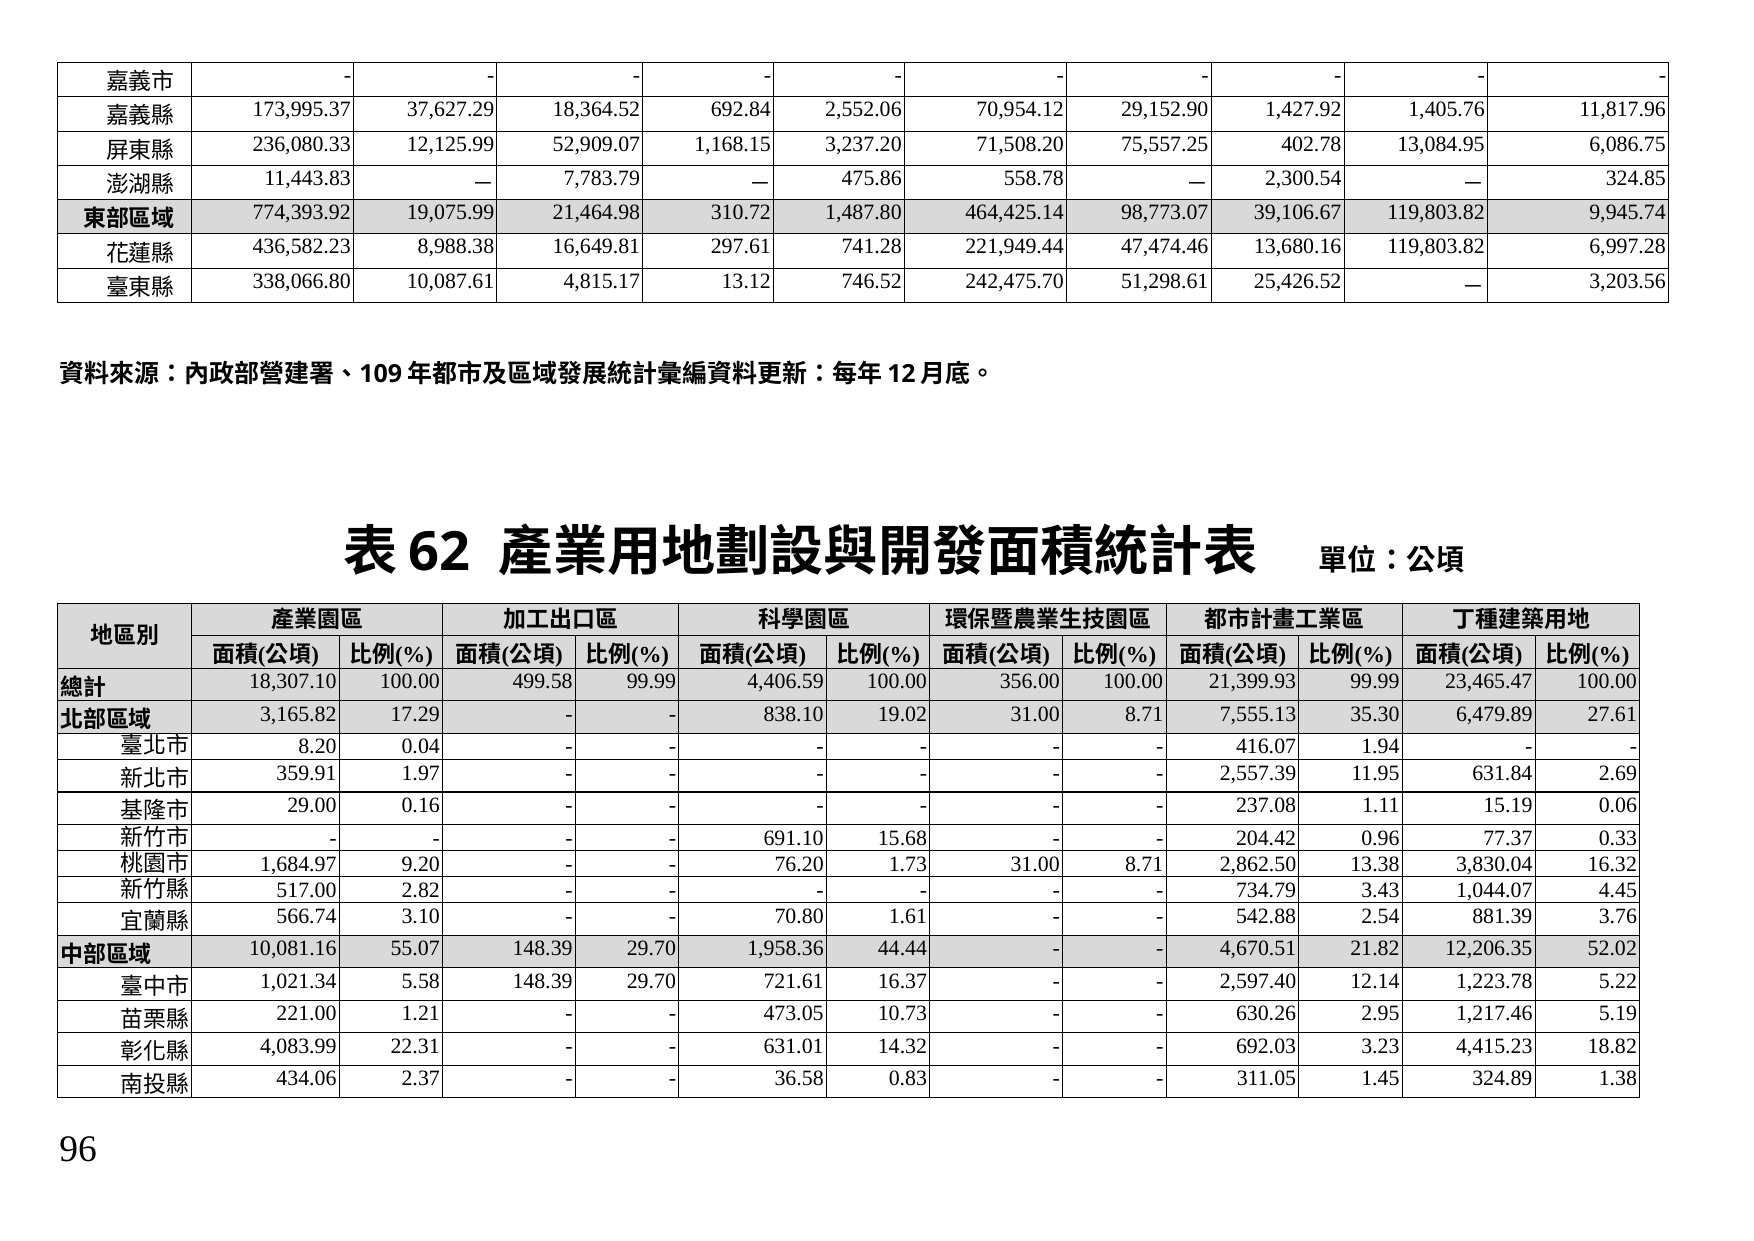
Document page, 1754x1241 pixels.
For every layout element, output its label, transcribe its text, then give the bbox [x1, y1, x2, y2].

table_cell 31.00 [930, 701, 1062, 733]
table_cell 苗栗縣 [58, 1001, 191, 1032]
table_cell 15.68 [827, 825, 929, 850]
table_cell 2,557.39 [1167, 760, 1298, 791]
table_cell 36.58 [679, 1066, 826, 1097]
table_cell - [1067, 63, 1211, 96]
table_cell 6,479.89 [1403, 701, 1535, 733]
table_cell - [576, 903, 678, 934]
table_cell - [1345, 63, 1487, 96]
table_cell 23,465.47 [1403, 669, 1535, 700]
table_cell 310.72 [643, 200, 773, 233]
table_cell - [576, 701, 678, 733]
table_cell 新竹縣 [58, 877, 191, 902]
table_cell 8,988.38 [354, 234, 496, 268]
table_cell 2.82 [340, 877, 442, 902]
table_cell 39,106.67 [1212, 200, 1344, 233]
table_cell 100.00 [1536, 669, 1639, 700]
table_cell 3,830.04 [1403, 851, 1535, 876]
table_cell 221,949.44 [905, 234, 1066, 268]
table_cell 2,862.50 [1167, 851, 1298, 876]
table_cell 25,426.52 [1212, 269, 1344, 302]
table_cell 面積(公頃) [443, 636, 575, 668]
table_cell 5.19 [1536, 1001, 1639, 1032]
table_cell 面積(公頃) [192, 636, 339, 668]
table_cell 總計 [58, 669, 191, 700]
table_cell 1,044.07 [1403, 877, 1535, 902]
table_cell - [1403, 734, 1535, 759]
table_cell 0.06 [1536, 793, 1639, 824]
table_cell 51,298.61 [1067, 269, 1211, 302]
table_cell 1,684.97 [192, 851, 339, 876]
table_cell 77.37 [1403, 825, 1535, 850]
table_cell 0.83 [827, 1066, 929, 1097]
table_cell 1.97 [340, 760, 442, 791]
table_cell 比例(%) [1063, 636, 1166, 668]
table_cell 10,081.16 [192, 936, 339, 967]
table_cell 630.26 [1167, 1001, 1298, 1032]
table_cell 173,995.37 [192, 97, 353, 131]
table_cell - [576, 1033, 678, 1064]
table_cell 75,557.25 [1067, 132, 1211, 165]
table_cell 119,803.82 [1345, 234, 1487, 268]
table_cell 16.32 [1536, 851, 1639, 876]
table_cell - [930, 825, 1062, 850]
table_cell - [443, 851, 575, 876]
table_cell － [1067, 166, 1211, 199]
table_cell 21,399.93 [1167, 669, 1298, 700]
table_cell - [192, 825, 339, 850]
table_cell 7,555.13 [1167, 701, 1298, 733]
table_cell 12.14 [1299, 968, 1402, 999]
table_cell 297.61 [643, 234, 773, 268]
table_cell - [643, 63, 773, 96]
table_cell 236,080.33 [192, 132, 353, 165]
table_cell - [443, 903, 575, 934]
table_cell 566.74 [192, 903, 339, 934]
table_cell 148.39 [443, 968, 575, 999]
table_cell 1,217.46 [1403, 1001, 1535, 1032]
table_cell 692.03 [1167, 1033, 1298, 1064]
table_cell 屏東縣 [58, 132, 191, 165]
table_cell 6,997.28 [1488, 234, 1668, 268]
table_cell 98,773.07 [1067, 200, 1211, 233]
table_cell - [930, 760, 1062, 791]
table_cell - [576, 825, 678, 850]
table_cell － [643, 166, 773, 199]
table_cell 比例(%) [1536, 636, 1639, 668]
table_cell - [576, 1066, 678, 1097]
table_cell 彰化縣 [58, 1033, 191, 1064]
table_cell - [576, 760, 678, 791]
table_cell - [354, 63, 496, 96]
table_cell 澎湖縣 [58, 166, 191, 199]
table_cell 13,680.16 [1212, 234, 1344, 268]
table_cell 434.06 [192, 1066, 339, 1097]
table_cell 4,083.99 [192, 1033, 339, 1064]
table_cell 2,300.54 [1212, 166, 1344, 199]
table_cell - [1063, 760, 1166, 791]
table_cell 1.11 [1299, 793, 1402, 824]
table_cell 1.38 [1536, 1066, 1639, 1097]
table_cell - [1488, 63, 1668, 96]
table_cell 774,393.92 [192, 200, 353, 233]
table_cell 0.33 [1536, 825, 1639, 850]
table_cell 10.73 [827, 1001, 929, 1032]
table_cell 2.95 [1299, 1001, 1402, 1032]
table_cell 10,087.61 [354, 269, 496, 302]
table_cell - [930, 1001, 1062, 1032]
table_cell - [340, 825, 442, 850]
table_cell 416.07 [1167, 734, 1298, 759]
subtitle 資料來源：內政部營建署、109年都市及區域發展統計彙編資料更新：每年12月底。 [59, 303, 1639, 415]
table_cell 5.22 [1536, 968, 1639, 999]
table_cell 721.61 [679, 968, 826, 999]
table_cell - [930, 877, 1062, 902]
table_cell - [576, 851, 678, 876]
table_cell - [576, 877, 678, 902]
table_cell 17.29 [340, 701, 442, 733]
table_cell 9.20 [340, 851, 442, 876]
table_cell 631.01 [679, 1033, 826, 1064]
table_cell - [930, 968, 1062, 999]
table_cell 1.61 [827, 903, 929, 934]
table_cell 15.19 [1403, 793, 1535, 824]
table_cell 29.70 [576, 936, 678, 967]
table_cell 18,364.52 [497, 97, 642, 131]
table_cell - [443, 825, 575, 850]
table_cell 22.31 [340, 1033, 442, 1064]
table_cell 55.07 [340, 936, 442, 967]
table_cell 100.00 [827, 669, 929, 700]
table_cell 21.82 [1299, 936, 1402, 967]
table_cell - [1063, 1001, 1166, 1032]
table_cell - [930, 1066, 1062, 1097]
table_cell 1.73 [827, 851, 929, 876]
table_cell - [930, 734, 1062, 759]
table_cell 27.61 [1536, 701, 1639, 733]
table_cell 2.54 [1299, 903, 1402, 934]
table_cell - [1063, 1033, 1166, 1064]
table_cell - [930, 1033, 1062, 1064]
table_cell 2.37 [340, 1066, 442, 1097]
table_cell 464,425.14 [905, 200, 1066, 233]
table_cell 473.05 [679, 1001, 826, 1032]
table_cell 面積(公頃) [1403, 636, 1535, 668]
table_cell 691.10 [679, 825, 826, 850]
table_cell 324.89 [1403, 1066, 1535, 1097]
table_cell - [827, 734, 929, 759]
table_cell 比例(%) [340, 636, 442, 668]
table_cell 1,223.78 [1403, 968, 1535, 999]
table_cell 12,125.99 [354, 132, 496, 165]
table_cell - [576, 793, 678, 824]
table_cell 70.80 [679, 903, 826, 934]
table_cell 119,803.82 [1345, 200, 1487, 233]
table_cell 221.00 [192, 1001, 339, 1032]
table_cell - [679, 734, 826, 759]
table_cell 16.37 [827, 968, 929, 999]
table_cell 402.78 [1212, 132, 1344, 165]
table_header 加工出口區 [443, 604, 678, 635]
table_cell 9,945.74 [1488, 200, 1668, 233]
table_cell 3.10 [340, 903, 442, 934]
table_cell 13.38 [1299, 851, 1402, 876]
table_cell - [679, 877, 826, 902]
table_cell 4,670.51 [1167, 936, 1298, 967]
table_cell 11,443.83 [192, 166, 353, 199]
table_cell 新北市 [58, 760, 191, 791]
table_cell 2.69 [1536, 760, 1639, 791]
table_cell 71,508.20 [905, 132, 1066, 165]
table_cell 東部區域 [58, 200, 191, 233]
table_header 丁種建築用地 [1403, 604, 1639, 635]
table_cell 99.99 [1299, 669, 1402, 700]
table_cell 3.43 [1299, 877, 1402, 902]
table_cell 4,815.17 [497, 269, 642, 302]
table_cell 692.84 [643, 97, 773, 131]
table_cell 70,954.12 [905, 97, 1066, 131]
table_cell － [1345, 166, 1487, 199]
table_cell 桃園市 [58, 851, 191, 876]
table_cell - [497, 63, 642, 96]
table_cell - [443, 760, 575, 791]
table_cell 花蓮縣 [58, 234, 191, 268]
table_header 地區別 [58, 604, 191, 668]
table_cell 29,152.90 [1067, 97, 1211, 131]
table_cell - [930, 903, 1062, 934]
table_cell 18.82 [1536, 1033, 1639, 1064]
table_cell 1,958.36 [679, 936, 826, 967]
table_cell - [930, 793, 1062, 824]
table_cell 11.95 [1299, 760, 1402, 791]
table_cell 338,066.80 [192, 269, 353, 302]
table_cell - [679, 760, 826, 791]
table_cell 1,427.92 [1212, 97, 1344, 131]
table_cell 631.84 [1403, 760, 1535, 791]
table_cell 13,084.95 [1345, 132, 1487, 165]
table_cell 臺北市 [58, 734, 191, 759]
table_cell 1,405.76 [1345, 97, 1487, 131]
table_cell - [1063, 793, 1166, 824]
table_cell － [354, 166, 496, 199]
table_cell - [443, 734, 575, 759]
table_cell 1,487.80 [774, 200, 904, 233]
table_cell 13.12 [643, 269, 773, 302]
table_cell 嘉義縣 [58, 97, 191, 131]
table_cell 324.85 [1488, 166, 1668, 199]
table_cell 19,075.99 [354, 200, 496, 233]
table_cell 3,165.82 [192, 701, 339, 733]
table_cell 76.20 [679, 851, 826, 876]
table_cell 1,168.15 [643, 132, 773, 165]
table_cell 7,783.79 [497, 166, 642, 199]
table_cell 面積(公頃) [679, 636, 826, 668]
table_cell - [679, 793, 826, 824]
table_cell 741.28 [774, 234, 904, 268]
table_cell 中部區域 [58, 936, 191, 967]
table_cell 100.00 [1063, 669, 1166, 700]
table_cell 734.79 [1167, 877, 1298, 902]
table_header 環保暨農業生技園區 [930, 604, 1166, 635]
table_cell 18,307.10 [192, 669, 339, 700]
table_cell - [1063, 903, 1166, 934]
table_header 科學園區 [679, 604, 929, 635]
table_cell - [1536, 734, 1639, 759]
table_cell 746.52 [774, 269, 904, 302]
table_cell 8.71 [1063, 701, 1166, 733]
table_cell 4,406.59 [679, 669, 826, 700]
table_cell 19.02 [827, 701, 929, 733]
table_cell 4.45 [1536, 877, 1639, 902]
table_cell 新竹市 [58, 825, 191, 850]
table_cell 12,206.35 [1403, 936, 1535, 967]
table_cell 北部區域 [58, 701, 191, 733]
table_cell 29.70 [576, 968, 678, 999]
table_cell - [192, 63, 353, 96]
table_cell 0.96 [1299, 825, 1402, 850]
table_cell 1.21 [340, 1001, 442, 1032]
table_cell 臺東縣 [58, 269, 191, 302]
table_cell 比例(%) [827, 636, 929, 668]
table_cell 8.20 [192, 734, 339, 759]
table_cell 面積(公頃) [930, 636, 1062, 668]
table_cell 100.00 [340, 669, 442, 700]
table_cell 356.00 [930, 669, 1062, 700]
table_cell - [905, 63, 1066, 96]
table_cell 3,237.20 [774, 132, 904, 165]
table_cell - [443, 1066, 575, 1097]
table_cell - [443, 793, 575, 824]
subtitle 表62 產業用地劃設與開發面積統計表 單位：公頃 [59, 490, 1639, 603]
table_cell 南投縣 [58, 1066, 191, 1097]
table_cell 436,582.23 [192, 234, 353, 268]
table_cell 242,475.70 [905, 269, 1066, 302]
table_cell 4,415.23 [1403, 1033, 1535, 1064]
table_cell - [576, 1001, 678, 1032]
table_cell 237.08 [1167, 793, 1298, 824]
table_cell 47,474.46 [1067, 234, 1211, 268]
table_cell 838.10 [679, 701, 826, 733]
table_cell － [1345, 269, 1487, 302]
table_cell 475.86 [774, 166, 904, 199]
table_cell 基隆市 [58, 793, 191, 824]
table_cell 1,021.34 [192, 968, 339, 999]
table_header 產業園區 [192, 604, 442, 635]
table_cell - [1063, 825, 1166, 850]
table_cell 2,597.40 [1167, 968, 1298, 999]
table_cell 2,552.06 [774, 97, 904, 131]
table_cell 宜蘭縣 [58, 903, 191, 934]
table_cell - [827, 760, 929, 791]
table_cell 29.00 [192, 793, 339, 824]
table_cell - [827, 877, 929, 902]
table_cell - [774, 63, 904, 96]
table_cell 嘉義市 [58, 63, 191, 96]
table_cell 面積(公頃) [1167, 636, 1298, 668]
table_cell 1.45 [1299, 1066, 1402, 1097]
table_cell - [827, 793, 929, 824]
table_cell 204.42 [1167, 825, 1298, 850]
table_cell 3,203.56 [1488, 269, 1668, 302]
table_cell 3.23 [1299, 1033, 1402, 1064]
table_cell 14.32 [827, 1033, 929, 1064]
table_cell 148.39 [443, 936, 575, 967]
table_cell - [443, 1033, 575, 1064]
table_cell 臺中市 [58, 968, 191, 999]
table_cell - [1212, 63, 1344, 96]
table_cell 35.30 [1299, 701, 1402, 733]
table_cell 31.00 [930, 851, 1062, 876]
table_cell 517.00 [192, 877, 339, 902]
table_cell 1.94 [1299, 734, 1402, 759]
table_header 都市計畫工業區 [1167, 604, 1402, 635]
table_cell 8.71 [1063, 851, 1166, 876]
table_cell 5.58 [340, 968, 442, 999]
table_cell 99.99 [576, 669, 678, 700]
table_cell - [930, 936, 1062, 967]
table_cell 0.04 [340, 734, 442, 759]
table_cell - [1063, 734, 1166, 759]
table_cell - [443, 701, 575, 733]
table_cell 881.39 [1403, 903, 1535, 934]
table_cell 52,909.07 [497, 132, 642, 165]
table_cell 16,649.81 [497, 234, 642, 268]
table_cell - [443, 877, 575, 902]
table_cell 558.78 [905, 166, 1066, 199]
table_cell 359.91 [192, 760, 339, 791]
table_cell 比例(%) [1299, 636, 1402, 668]
table_cell 0.16 [340, 793, 442, 824]
table_cell - [576, 734, 678, 759]
table_cell 11,817.96 [1488, 97, 1668, 131]
table_cell - [1063, 936, 1166, 967]
table_cell 311.05 [1167, 1066, 1298, 1097]
table_cell 3.76 [1536, 903, 1639, 934]
table_cell - [1063, 1066, 1166, 1097]
table_cell 52.02 [1536, 936, 1639, 967]
table_cell 542.88 [1167, 903, 1298, 934]
table_cell 499.58 [443, 669, 575, 700]
table_cell - [1063, 968, 1166, 999]
table_cell 37,627.29 [354, 97, 496, 131]
table_cell 21,464.98 [497, 200, 642, 233]
table_cell 比例(%) [576, 636, 678, 668]
table_cell - [443, 1001, 575, 1032]
table_cell 44.44 [827, 936, 929, 967]
table_cell 6,086.75 [1488, 132, 1668, 165]
table_cell - [1063, 877, 1166, 902]
